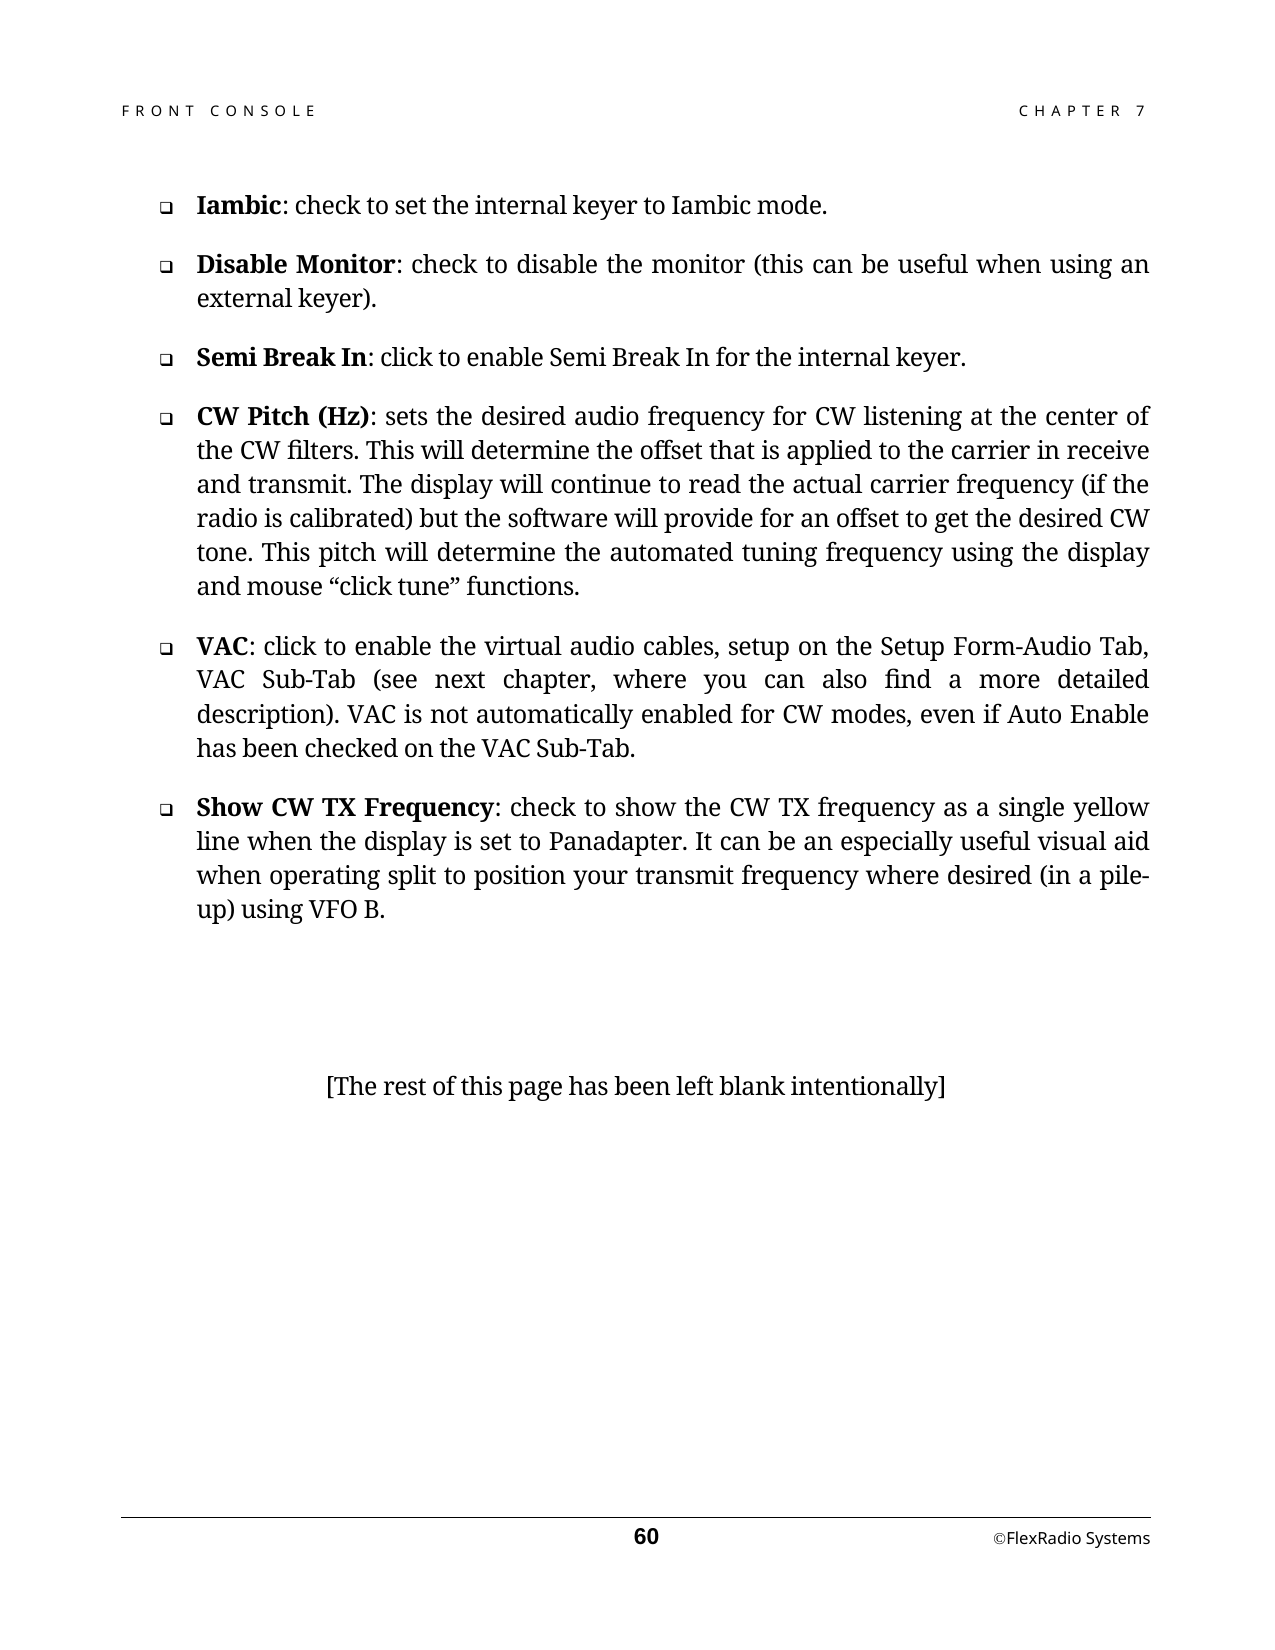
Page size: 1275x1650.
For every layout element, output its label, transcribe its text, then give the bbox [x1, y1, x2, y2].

list CW Pitch (Hz): sets the desired audio frequency for CW listening at the center of the CW filters. This will determine the offset that is applied to the carrier in receive and transmit. The display will continue to read the actual carrier frequency (if the radio is calibrated) but the software will provide for an offset to get the desired CW tone. This pitch will determine the automated tuning frequency using the display and mouse “click tune” functions. [159, 399, 1151, 603]
list Semi Break In: click to enable Semi Break In for the internal keyer. [159, 340, 1151, 374]
list Iambic: check to set the internal keyer to Iambic mode. [159, 187, 1151, 222]
list VAC: click to enable the virtual audio cables, setup on the Setup Form-Audio Tab, VAC Sub-Tab (see next chapter, where you can also find a more detailed description). VAC is not automatically enabled for CW modes, even if Auto Enable has been checked on the VAC Sub-Tab. [159, 628, 1151, 764]
list Disable Monitor: check to disable the monitor (this can be useful when using an external keyer). [159, 247, 1151, 315]
text [The rest of this page has been left blank intentionally] [121, 1069, 1151, 1103]
list Show CW TX Frequency: check to show the CW TX frequency as a single yellow line when the display is set to Panadapter. It can be an especially useful visual aid when operating split to position your transmit frequency where desired (in a pile-up) using VFO B. [159, 789, 1151, 926]
